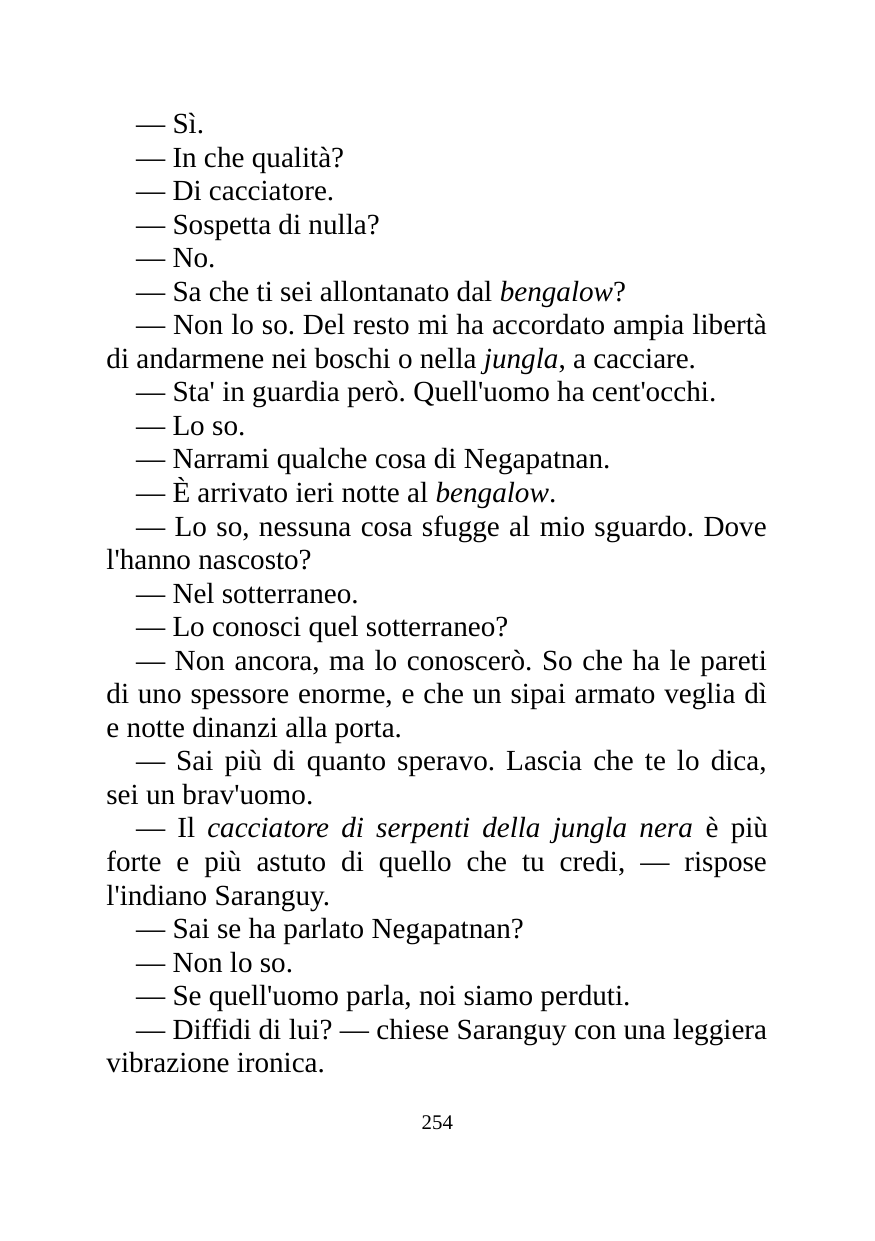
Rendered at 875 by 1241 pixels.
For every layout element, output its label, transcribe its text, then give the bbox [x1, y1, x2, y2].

text — Narrami qualche cosa di Negapatnan. [106, 442, 768, 475]
text — Nel sotterraneo. [106, 576, 768, 609]
text — È arrivato ieri notte al bengalow. [106, 475, 768, 509]
text — Il cacciatore di serpenti della jungla nera è più forte e più astuto di quello che tu credi, — rispose l'indiano Saranguy. [106, 811, 768, 911]
text — In che qualità? [106, 140, 768, 173]
text — Sì. [106, 106, 768, 140]
text — No. [106, 240, 768, 274]
text — Diffidi di lui? — chiese Saranguy con una leggiera vibrazione ironica. [106, 1012, 768, 1079]
text — Sospetta di nulla? [106, 207, 768, 240]
text — Se quell'uomo parla, noi siamo perduti. [106, 978, 768, 1012]
text — Lo so, nessuna cosa sfugge al mio sguardo. Dove l'hanno nascosto? [106, 509, 768, 576]
text — Non lo so. [106, 945, 768, 978]
text — Lo so. [106, 408, 768, 442]
text — Lo conosci quel sotterraneo? [106, 609, 768, 643]
text — Sa che ti sei allontanato dal bengalow? [106, 274, 768, 307]
text — Non ancora, ma lo conoscerò. So che ha le pareti di uno spessore enorme, e che un sipai armato veglia dì e notte dinanzi alla porta. [106, 643, 768, 743]
text — Non lo so. Del resto mi ha accordato ampia libertà di andarmene nei boschi o nella jungla, a cacciare. [106, 307, 768, 374]
text — Sta' in guardia però. Quell'uomo ha cent'occhi. [106, 374, 768, 408]
text — Sai se ha parlato Negapatnan? [106, 911, 768, 945]
text — Sai più di quanto speravo. Lascia che te lo dica, sei un brav'uomo. [106, 743, 768, 811]
text — Di cacciatore. [106, 173, 768, 207]
